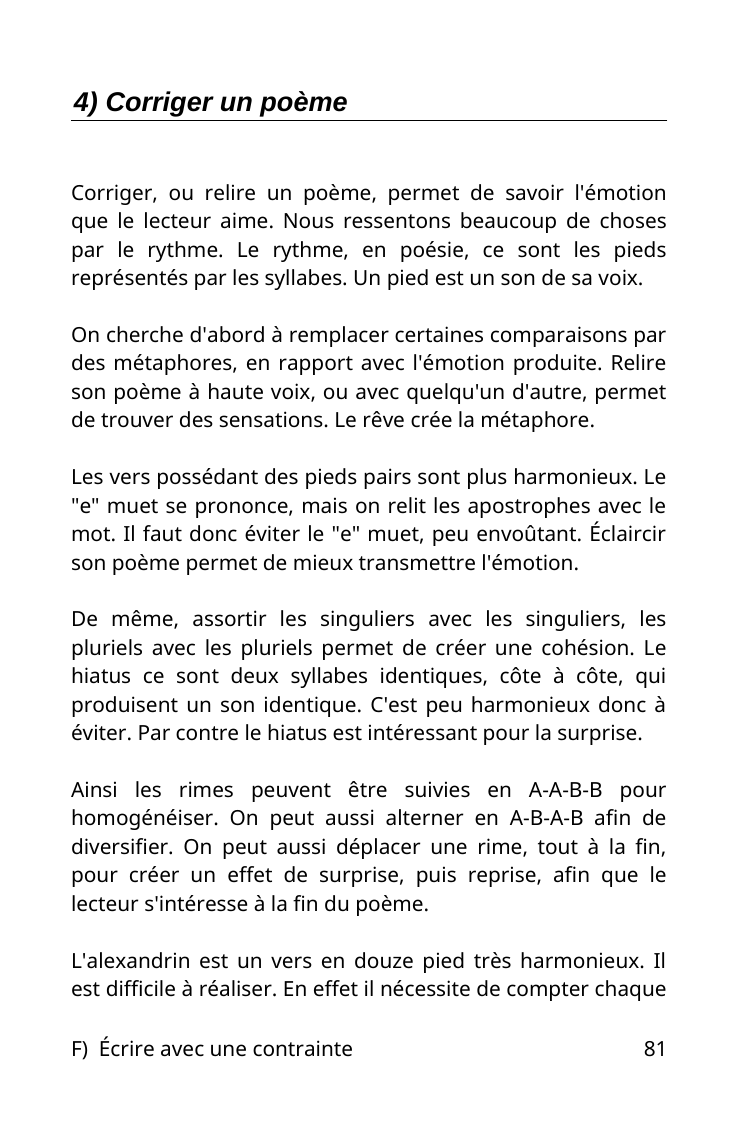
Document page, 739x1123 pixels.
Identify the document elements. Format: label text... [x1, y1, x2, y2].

subtitle Corriger un poème [71, 84, 667, 120]
text Corriger, ou relire un poème, permet de savoir l'émotion que le lecteur aime. Nous ressentons beaucoup de choses par le rythme. Le rythme, en poésie, ce sont les pieds représentés par les syllabes. Un pied est un son de sa voix. [71, 178, 667, 292]
text Ainsi les rimes peuvent être suivies en A-A-B-B pour homogénéiser. On peut aussi alterner en A-B-A-B afin de diversifier. On peut aussi déplacer une rime, tout à la fin, pour créer un effet de surprise, puis reprise, afin que le lecteur s'intéresse à la fin du poème. [71, 775, 667, 917]
text Les vers possédant des pieds pairs sont plus harmonieux. Le "e" muet se prononce, mais on relit les apostrophes avec le mot. Il faut donc éviter le "e" muet, peu envoûtant. Éclaircir son poème permet de mieux transmettre l'émotion. [71, 462, 667, 576]
text De même, assortir les singuliers avec les singuliers, les pluriels avec les pluriels permet de créer une cohésion. Le hiatus ce sont deux syllabes identiques, côte à côte, qui produisent un son identique. C'est peu harmonieux donc à éviter. Par contre le hiatus est intéressant pour la surprise. [71, 604, 667, 747]
text L'alexandrin est un vers en douze pied très harmonieux. Il est difficile à réaliser. En effet il nécessite de compter chaque [71, 946, 667, 1003]
text On cherche d'abord à remplacer certaines comparaisons par des métaphores, en rapport avec l'émotion produite. Relire son poème à haute voix, ou avec quelqu'un d'autre, permet de trouver des sensations. Le rêve crée la métaphore. [71, 320, 667, 434]
